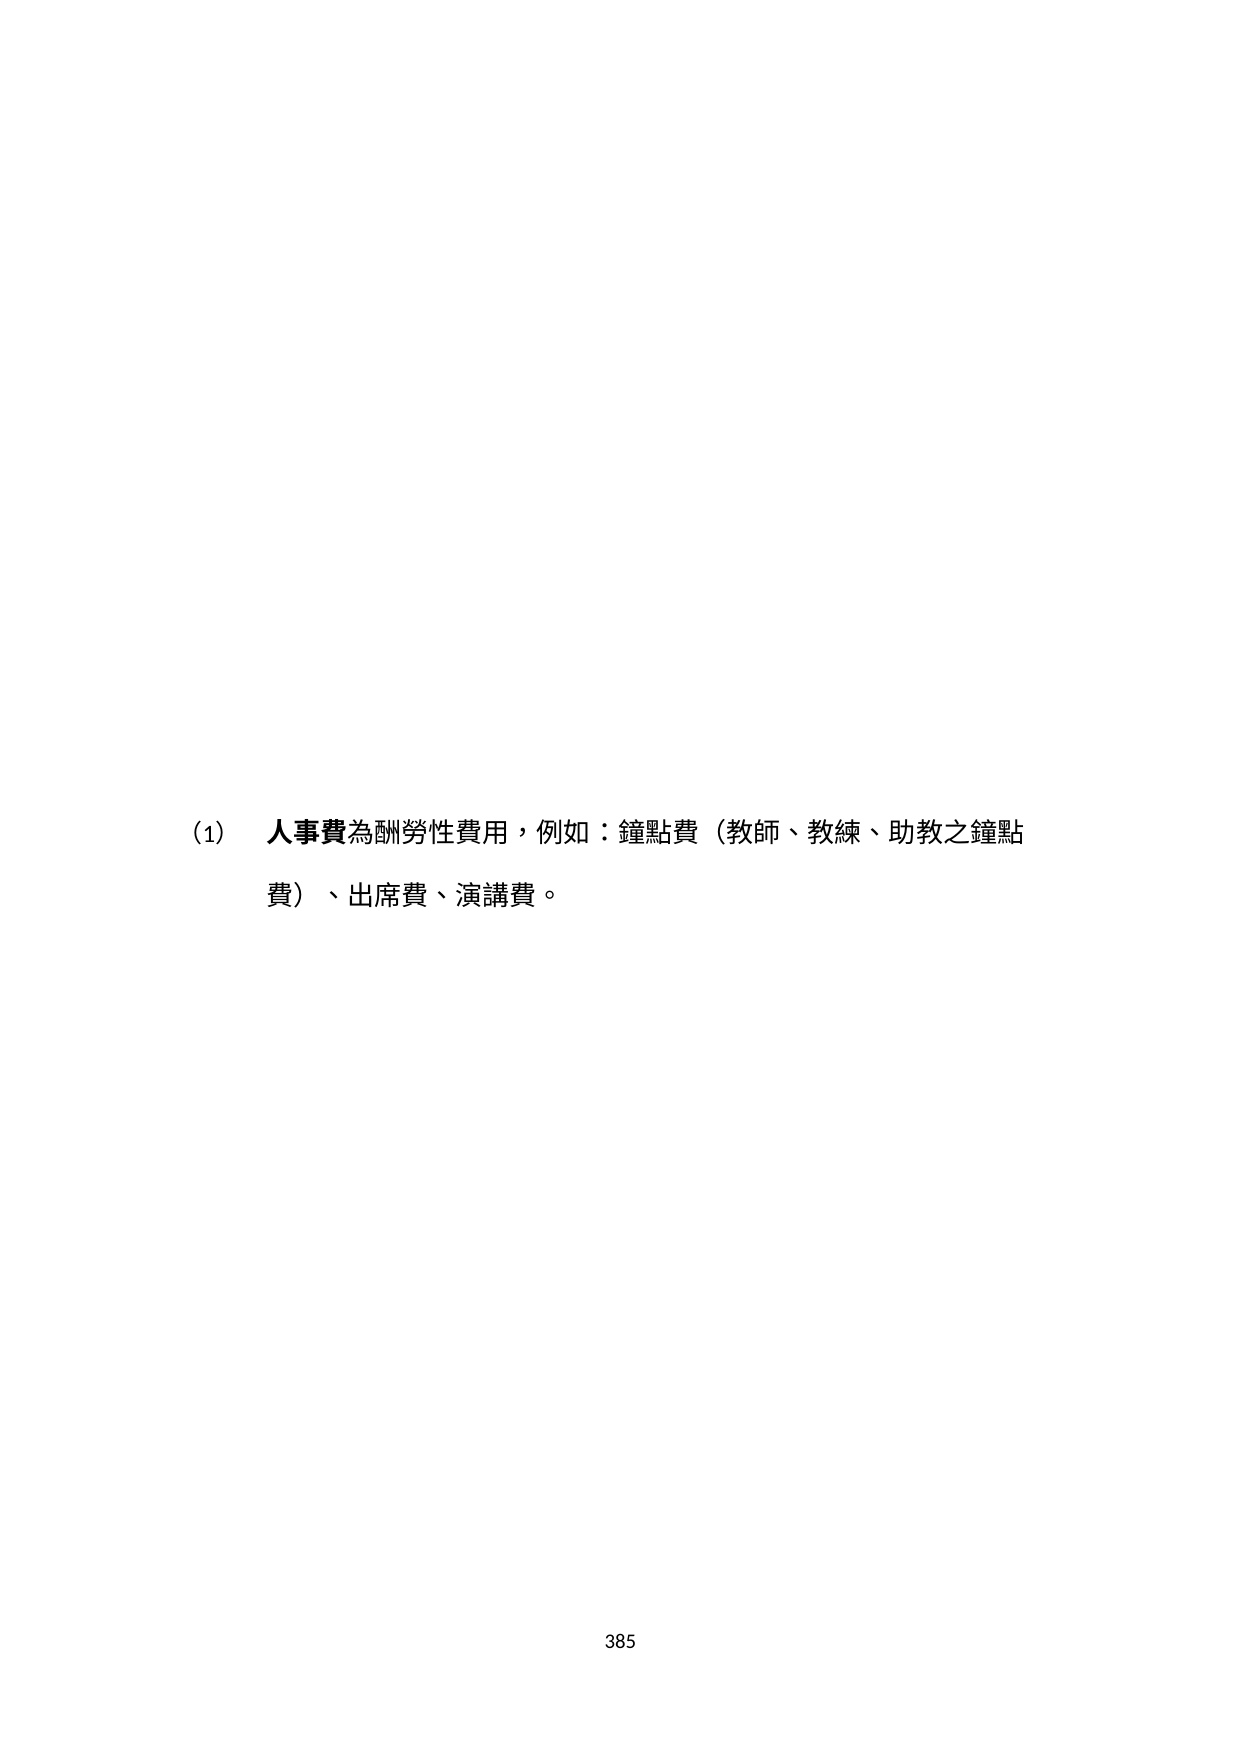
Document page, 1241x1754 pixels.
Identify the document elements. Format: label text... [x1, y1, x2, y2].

list 人事費為酬勞性費用，例如：鐘點費（教師、教練、助教之鐘點費）、出席費、演講費。 [177, 789, 1063, 914]
